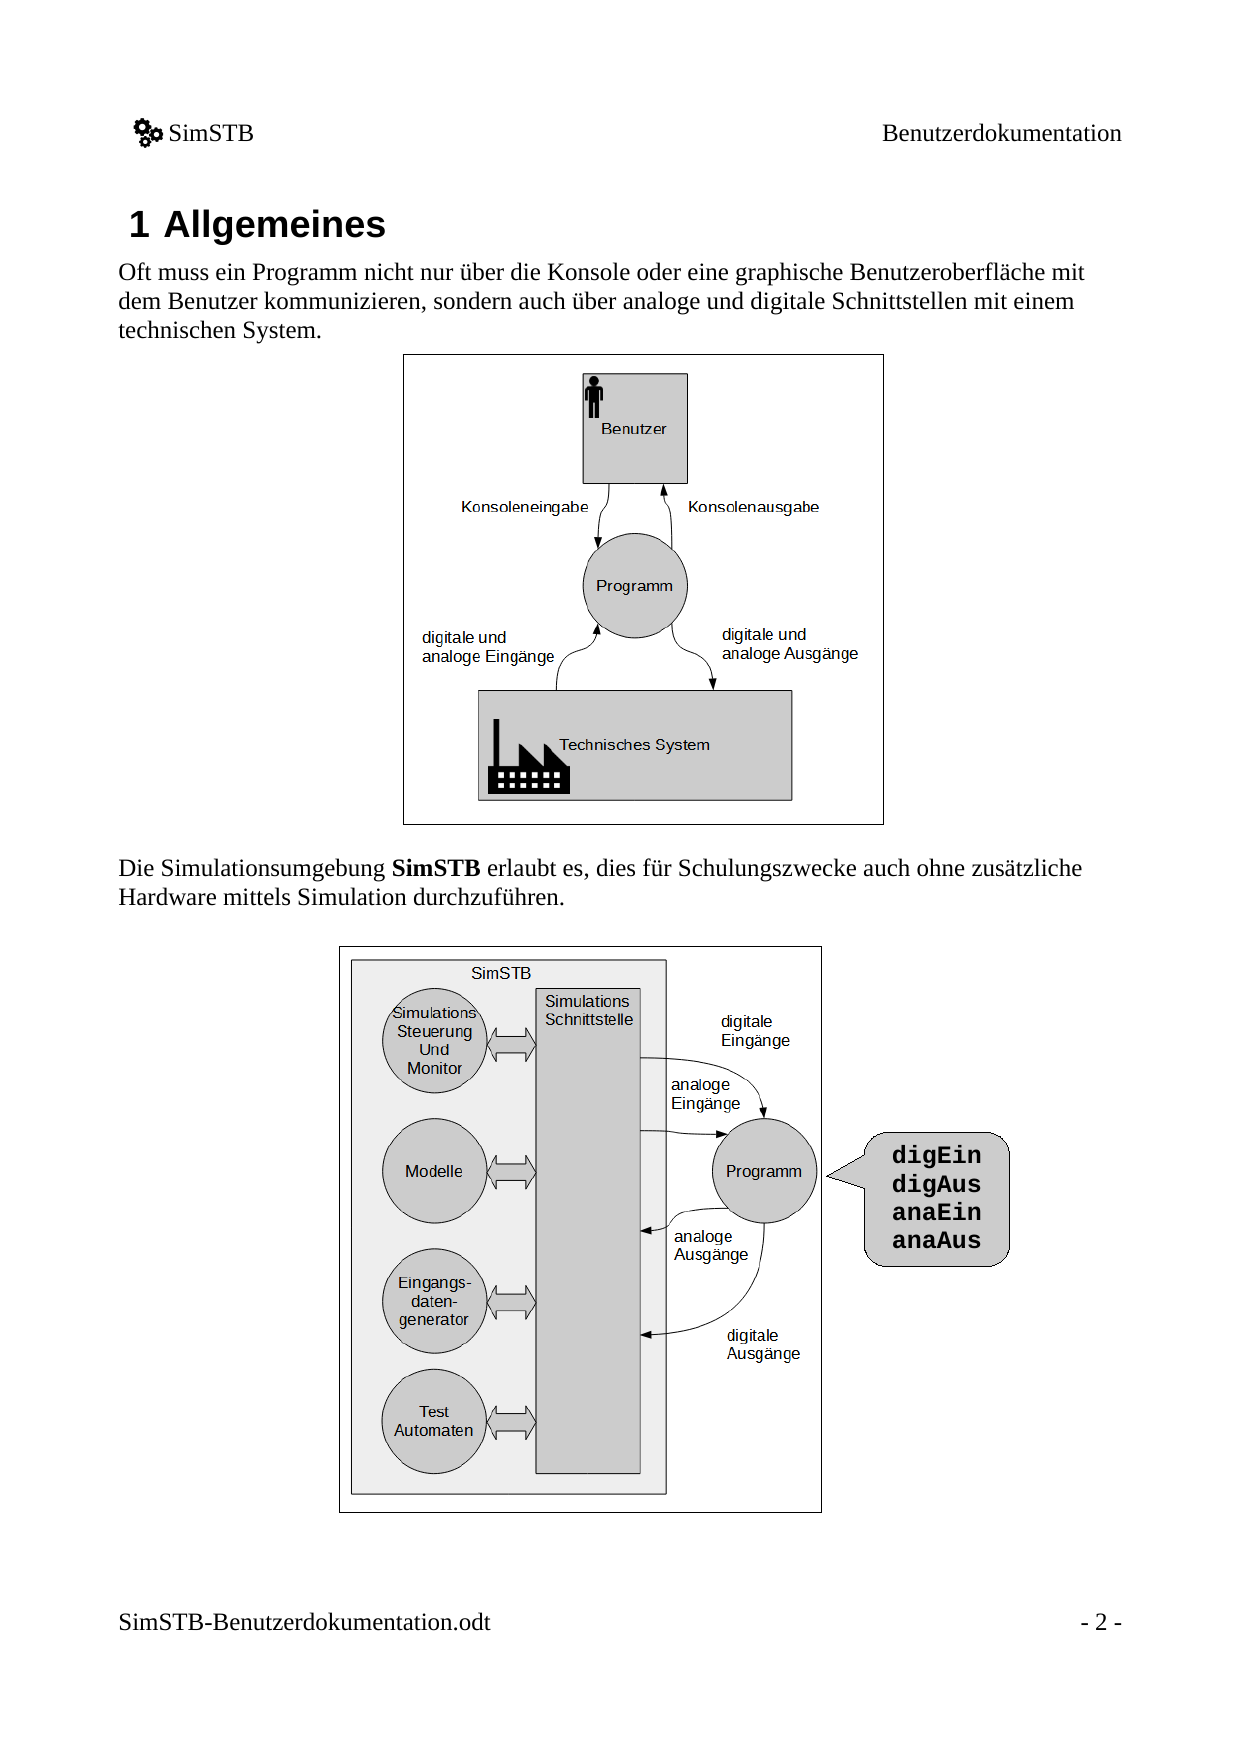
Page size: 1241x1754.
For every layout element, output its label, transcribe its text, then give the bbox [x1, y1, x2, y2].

subtitle Allgemeines [118, 201, 1122, 245]
picture [342, 949, 819, 1509]
text Oft muss ein Programm nicht nur über die Konsole oder eine graphische Benutzeroberfläche mit dem Benutzer kommunizieren, sondern auch über analoge und digitale Schnittstellen mit einem technischen System. [118, 257, 1122, 344]
text Die Simulationsumgebung SimSTB erlaubt es, dies für Schulungszwecke auch ohne zusätzliche Hardware mittels Simulation durchzuführen. [118, 853, 1122, 911]
picture [405, 357, 880, 822]
picture [133, 118, 164, 148]
